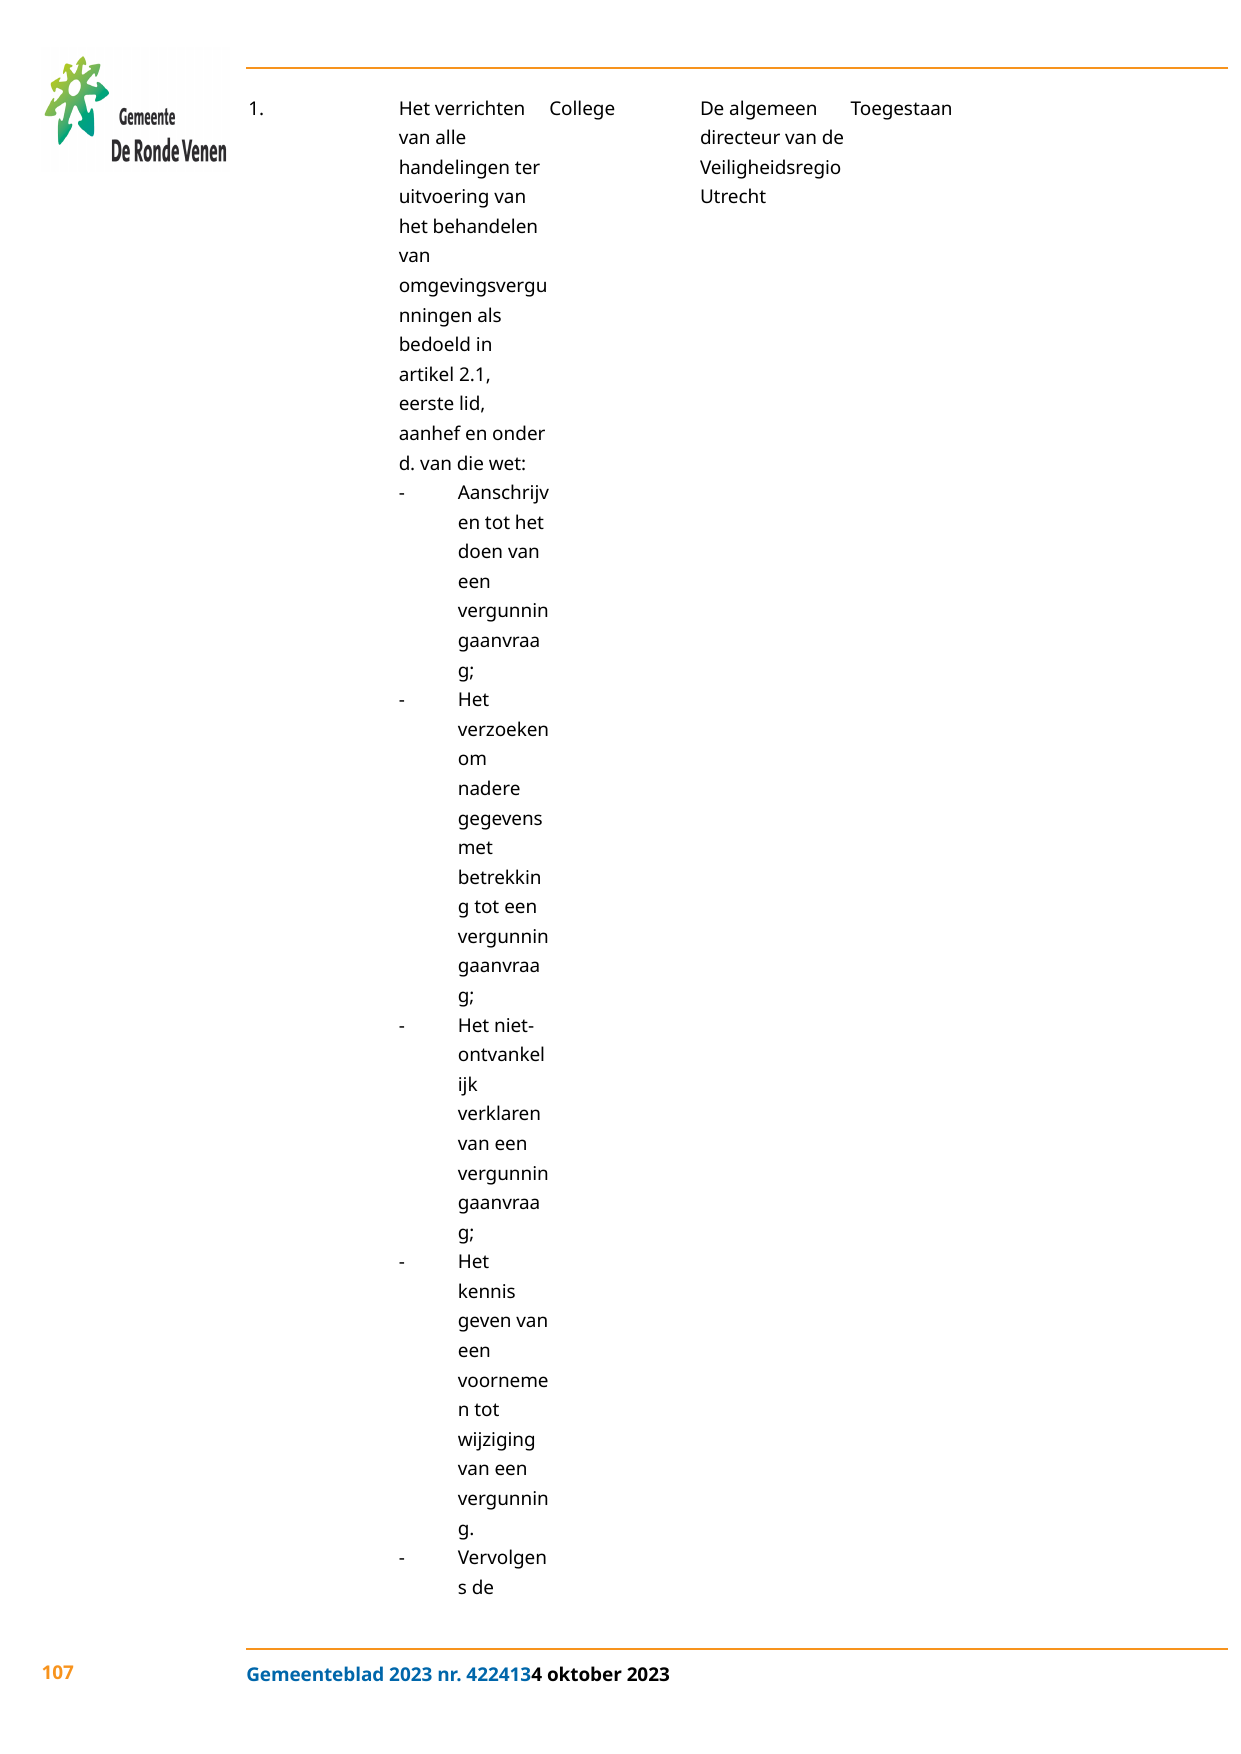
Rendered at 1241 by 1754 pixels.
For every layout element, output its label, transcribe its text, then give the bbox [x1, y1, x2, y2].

table_cell Het verrichten van alle handelingen ter uitvoering van het behandelen van omgevingsvergunningen als bedoeld in artikel 2.1, eerste lid, aanhef en onder d. van die wet: Aanschrijven tot het doen van een vergunningaanvraag; Het verzoeken om nadere gegevens met betrekking tot een vergunningaanvraag; Het niet-ontvankelijk verklaren van een vergunningaanvraag; Het kennis geven van een voornemen tot wijziging van een vergunning. Vervolgens de [399, 95, 549, 1600]
table_cell Toegestaan [850, 95, 1001, 1600]
table_cell De algemeen directeur van de Veiligheidsregio Utrecht [700, 95, 850, 1600]
table_cell 1. [248, 95, 398, 1600]
table_cell College [549, 95, 700, 1600]
table_cell [1001, 95, 1152, 1600]
picture [41, 47, 231, 172]
